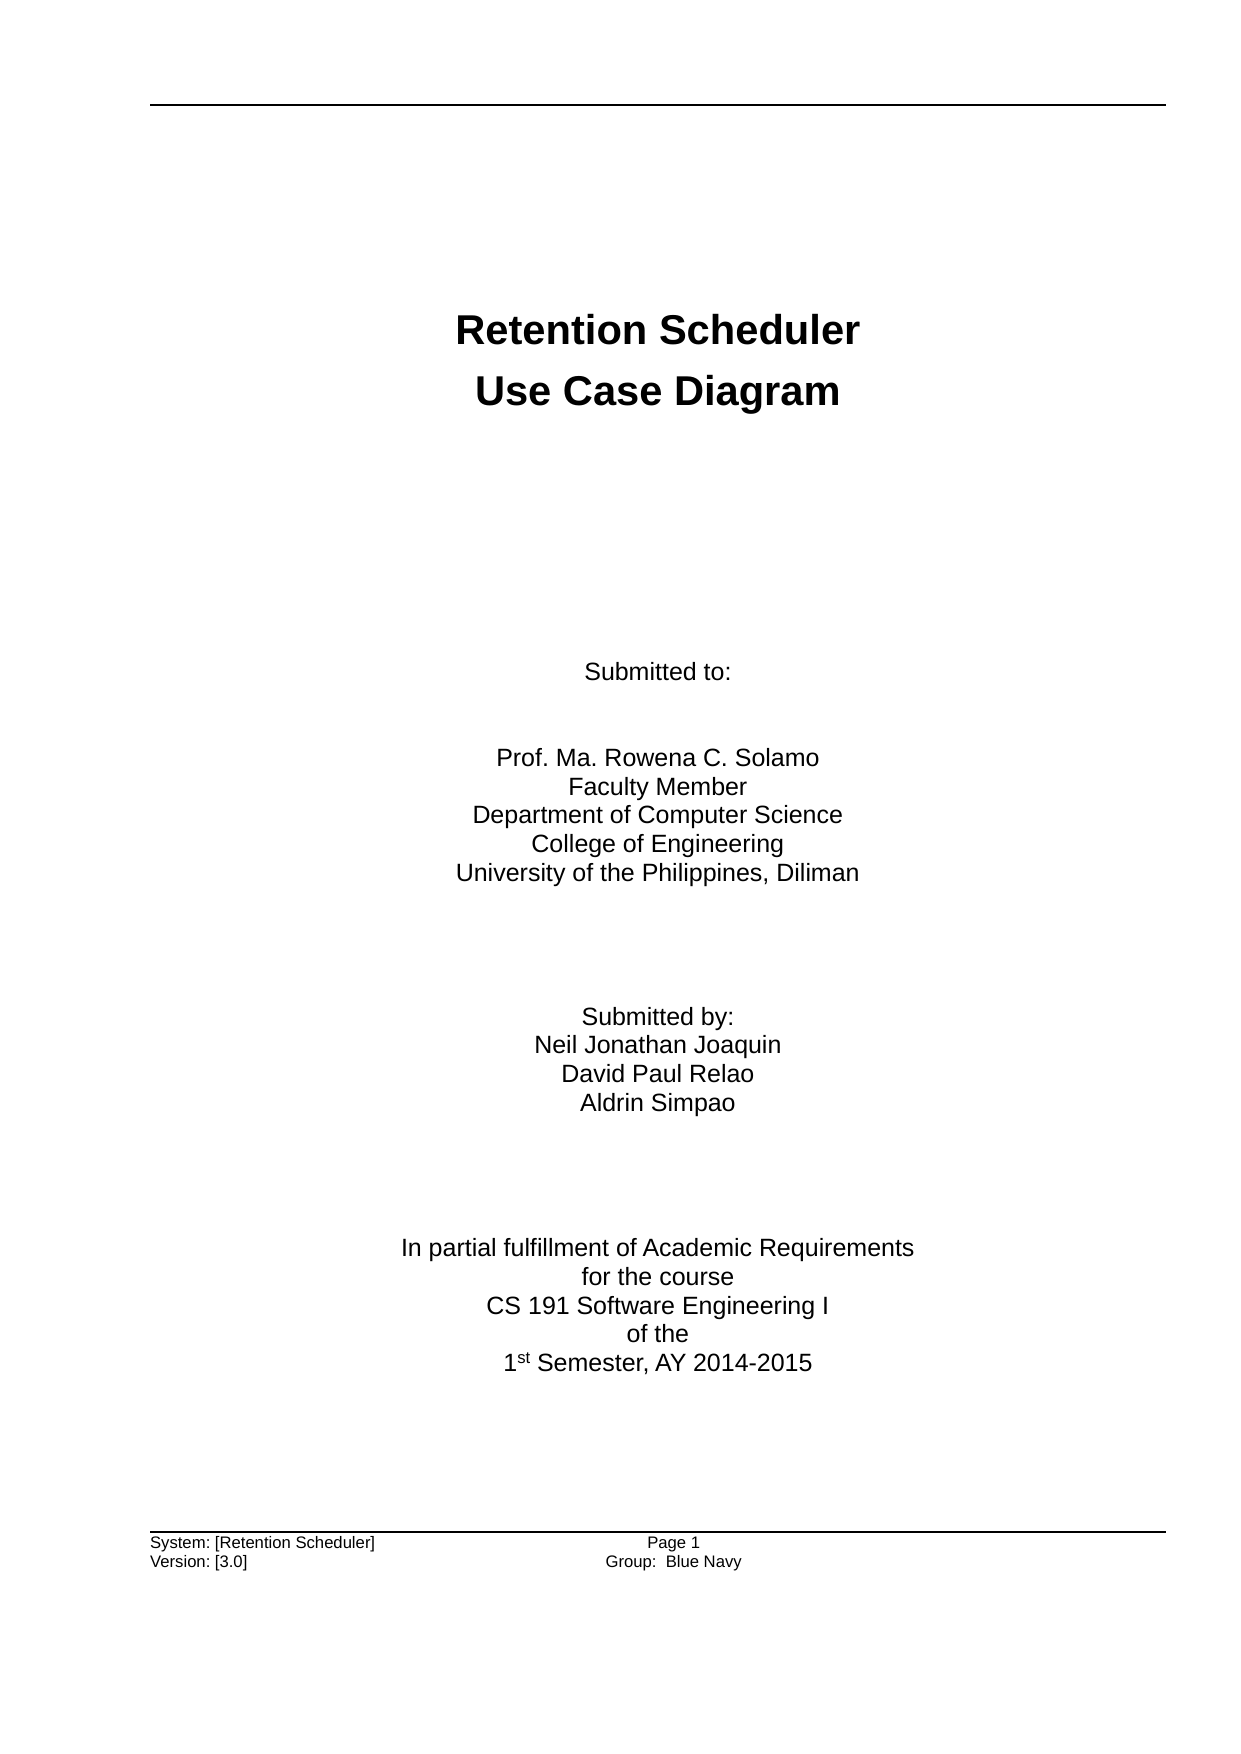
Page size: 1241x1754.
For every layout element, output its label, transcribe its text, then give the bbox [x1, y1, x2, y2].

text College of Engineering [150, 829, 1166, 858]
text In partial fulfillment of Academic Requirements [150, 1233, 1166, 1262]
text of the [150, 1319, 1166, 1348]
text CS 191 Software Engineering I [150, 1291, 1166, 1319]
text Faculty Member [150, 771, 1166, 800]
text University of the Philippines, Diliman [150, 858, 1166, 886]
text 1st Semester, AY 2014-2015 [150, 1348, 1166, 1377]
text Submitted to: [150, 656, 1166, 685]
subtitle Retention Scheduler [150, 306, 1166, 353]
text Aldrin Simpao [150, 1088, 1166, 1116]
text Prof. Ma. Rowena C. Solamo [150, 743, 1166, 771]
text Submitted by: [150, 1001, 1166, 1030]
text Department of Computer Science [150, 800, 1166, 829]
text David Paul Relao [150, 1059, 1166, 1088]
subtitle Use Case Diagram [150, 366, 1166, 414]
text for the course [150, 1262, 1166, 1291]
text Neil Jonathan Joaquin [150, 1030, 1166, 1059]
